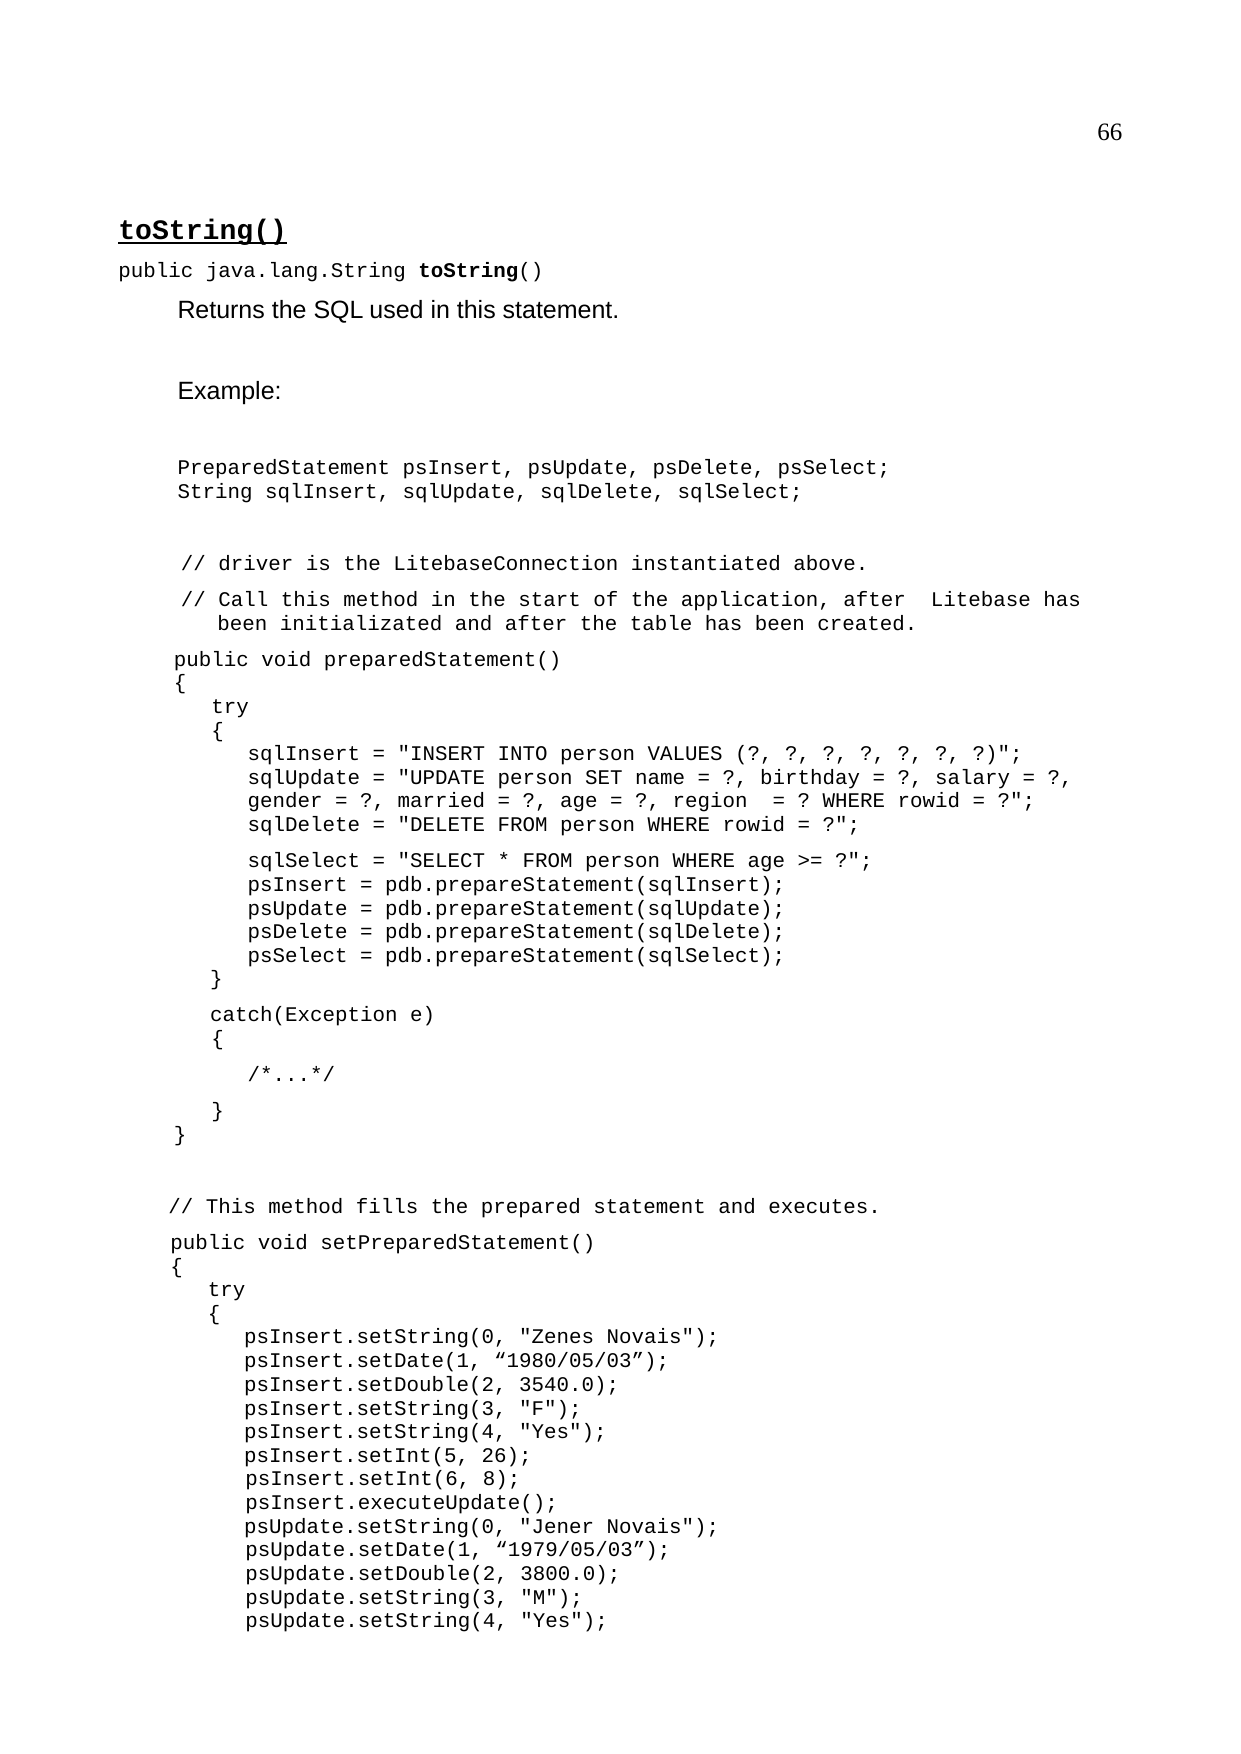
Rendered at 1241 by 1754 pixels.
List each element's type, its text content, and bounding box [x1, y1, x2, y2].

subtitle toString() [118, 216, 1122, 247]
text catch(Exception e) { [136, 1004, 1122, 1052]
text // Call this method in the start of the application, after Litebase has been initializated and after the table has been created. [118, 589, 1122, 636]
list Example: [177, 377, 1122, 404]
text // driver is the LitebaseConnection instantiated above. [118, 553, 1122, 577]
list Returns the SQL used in this statement. [177, 296, 1122, 324]
text sqlSelect = "SELECT * FROM person WHERE age >= ?"; psInsert = pdb.prepareStatement(sqlInsert); psUpdate = pdb.prepareStatement(sqlUpdate); psDelete = pdb.prepareStatement(sqlDelete); psSelect = pdb.prepareStatement(sqlSelect); } [136, 850, 1122, 992]
text } } [136, 1100, 1122, 1147]
text /*...*/ [136, 1064, 1122, 1088]
text PreparedStatement psInsert, psUpdate, psDelete, psSelect; String sqlInsert, sqlUpdate, sqlDelete, sqlSelect; [177, 457, 1122, 504]
text public java.lang.String toString() [118, 260, 1122, 283]
text public void setPreparedStatement() { try { psInsert.setString(0, "Zenes Novais"); psInsert.setDate(1, “1980/05/03”); psInsert.setDouble(2, 3540.0); psInsert.setString(3, "F"); psInsert.setString(4, "Yes"); psInsert.setInt(5, 26); psInsert.setInt(6, 8); psInsert.executeUpdate(); psUpdate.setString(0, "Jener Novais"); psUpdate.setDate(1, “1979/05/03”); psUpdate.setDouble(2, 3800.0); psUpdate.setString(3, "M"); psUpdate.setString(4, "Yes"); [133, 1232, 1122, 1634]
text public void preparedStatement() { try { sqlInsert = "INSERT INTO person VALUES (?, ?, ?, ?, ?, ?, ?)"; sqlUpdate = "UPDATE person SET name = ?, birthday = ?, salary = ?, gender = ?, married = ?, age = ?, region = ? WHERE rowid = ?"; sqlDelete = "DELETE FROM person WHERE rowid = ?"; [136, 649, 1122, 838]
text // This method fills the prepared statement and executes. [118, 1196, 1122, 1219]
